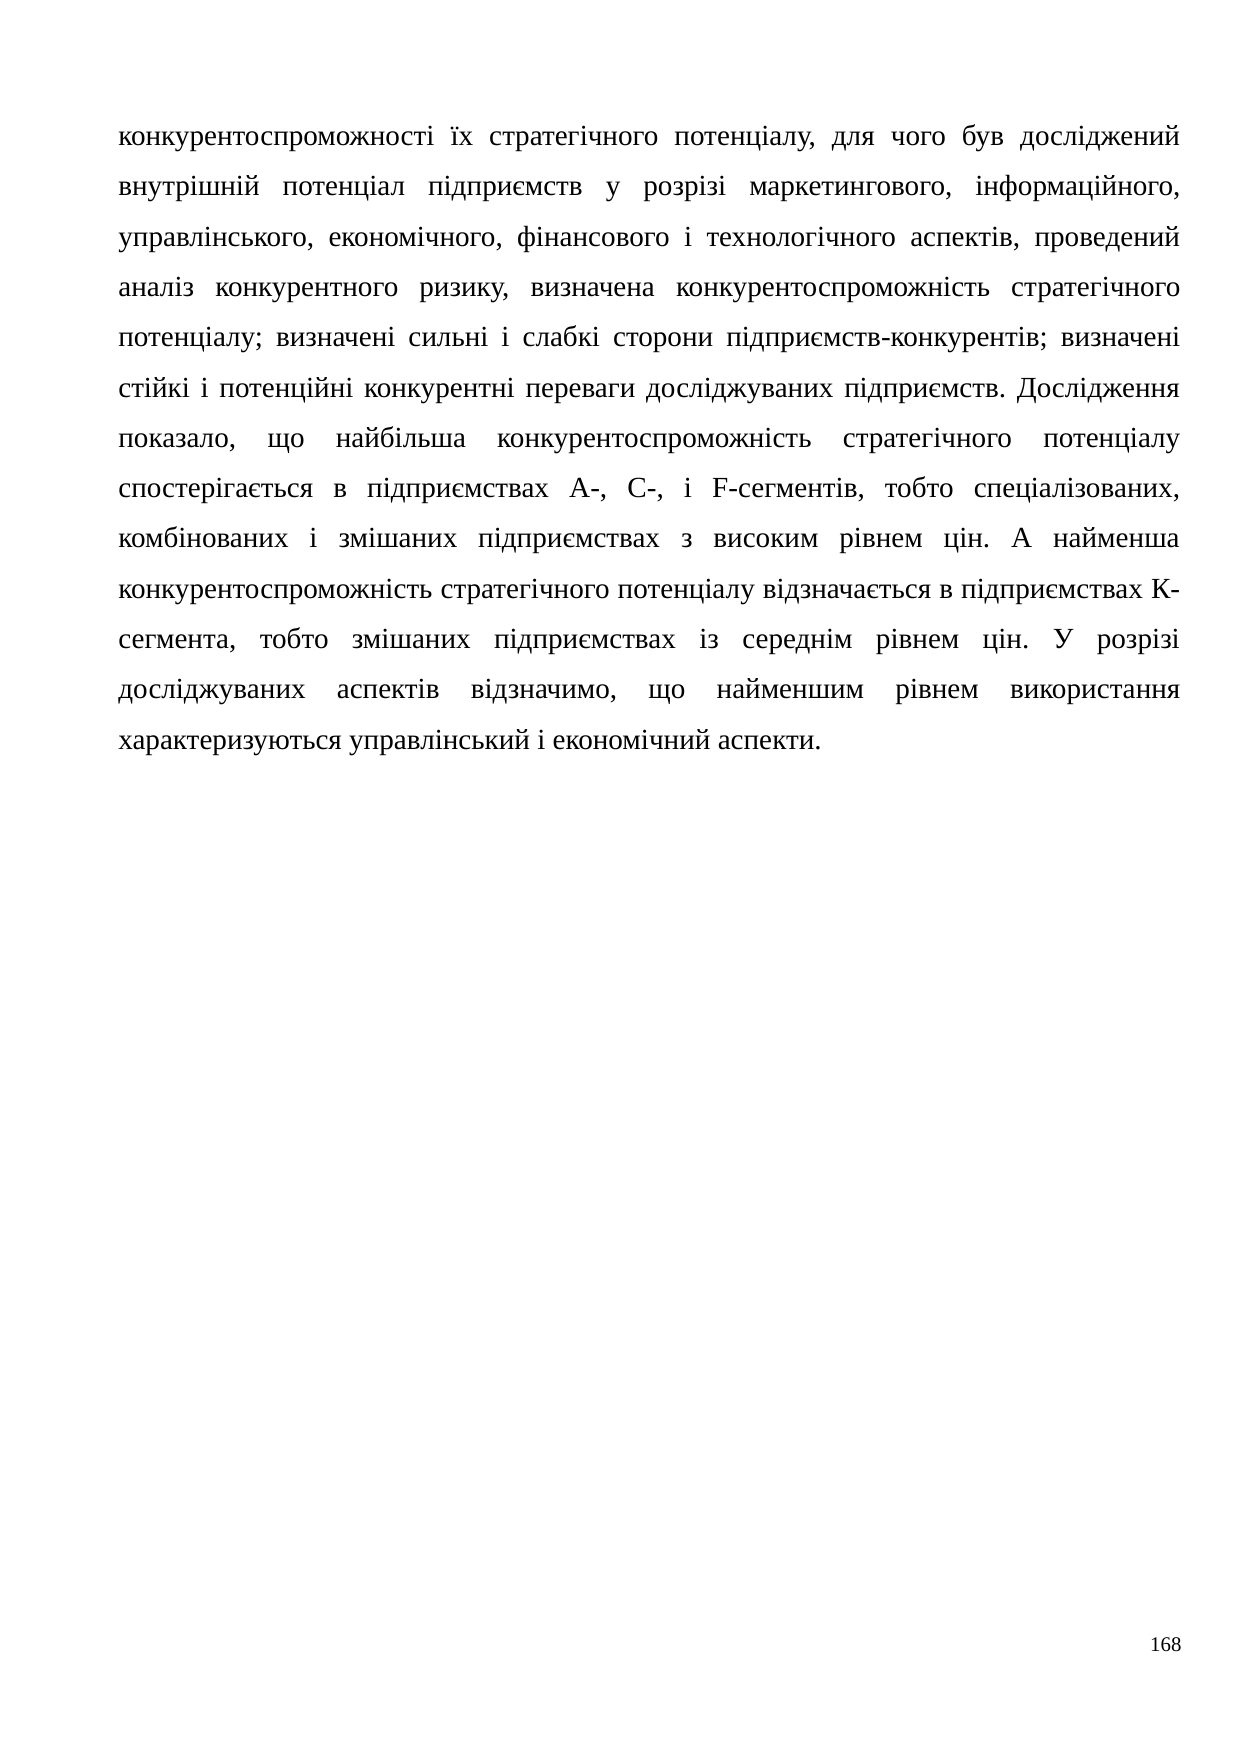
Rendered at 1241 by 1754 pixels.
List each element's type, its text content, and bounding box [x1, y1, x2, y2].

text конкурентоспроможності їх стратегічного потенціалу, для чого був досліджений внутрішній потенціал підприємств у розрізі маркетингового, інформаційного, управлінського, економічного, фінансового і технологічного аспектів, проведений аналіз конкурентного ризику, визначена конкурентоспроможність стратегічного потенціалу; визначені сильні і слабкі сторони підприємств-конкурентів; визначені стійкі і потенційні конкурентні переваги досліджуваних підприємств. Дослідження показало, що найбільша конкурентоспроможність стратегічного потенціалу спостерігається в підприємствах А-, С-, і F-сегментів, тобто спеціалізованих, комбінованих і змішаних підприємствах з високим рівнем цін. А найменша конкурентоспроможність стратегічного потенціалу відзначається в підприємствах К-сегмента, тобто змішаних підприємствах із середнім рівнем цін. У розрізі досліджуваних аспектів відзначимо, що найменшим рівнем використання характеризуються управлінський і економічний аспекти. [118, 118, 1181, 755]
